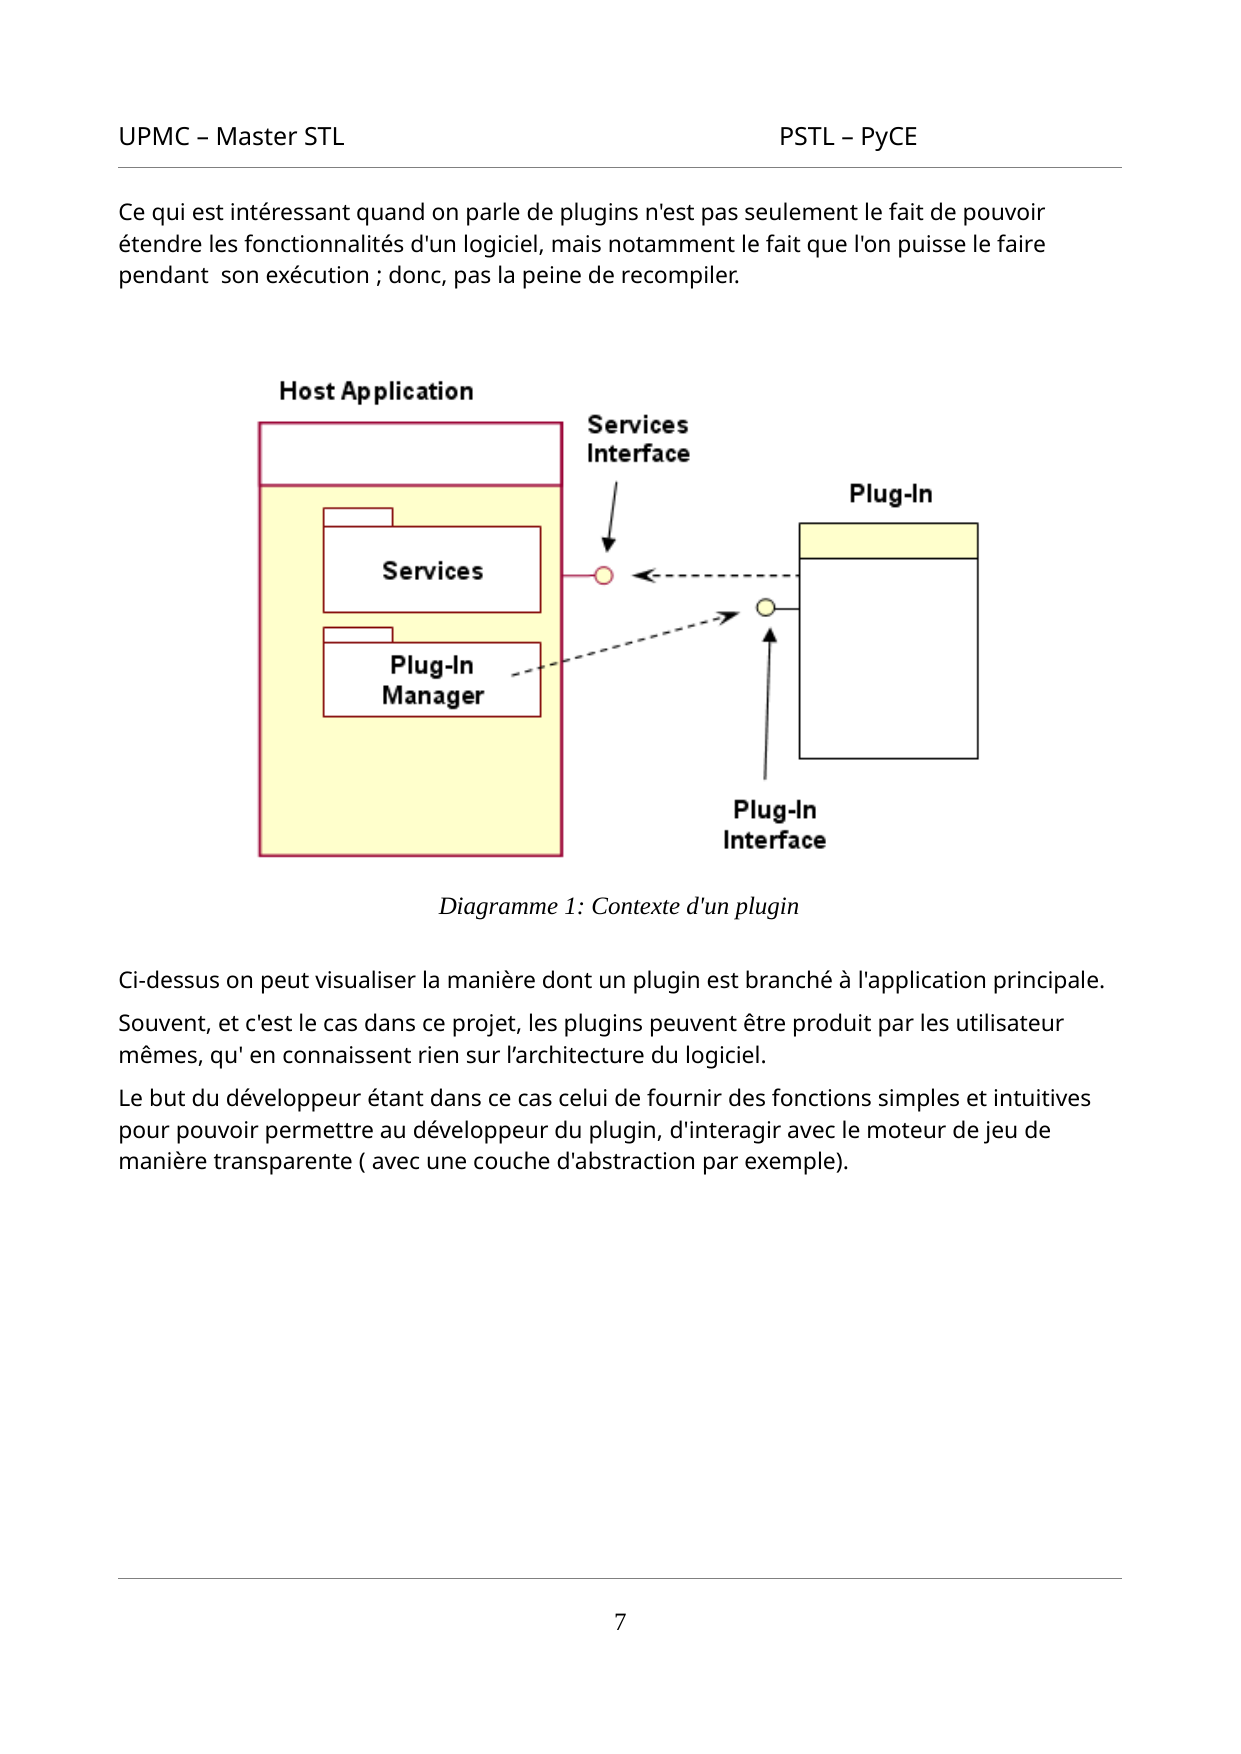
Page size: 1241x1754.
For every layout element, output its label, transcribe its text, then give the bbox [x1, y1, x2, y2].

text Ci-dessus on peut visualiser la manière dont un plugin est branché à l'application principale. [118, 963, 1122, 995]
text Diagramme 1: Contexte d'un plugin [230, 891, 1010, 920]
picture [229, 358, 1011, 891]
text Ce qui est intéressant quand on parle de plugins n'est pas seulement le fait de pouvoir étendre les fonctionnalités d'un logiciel, mais notamment le fait que l'on puisse le faire pendant son exécution ; donc, pas la peine de recompiler. [118, 196, 1122, 290]
text Souvent, et c'est le cas dans ce projet, les plugins peuvent être produit par les utilisateur mêmes, qu' en connaissent rien sur l’architecture du logiciel. [118, 1007, 1122, 1070]
text Le but du développeur étant dans ce cas celui de fournir des fonctions simples et intuitives pour pouvoir permettre au développeur du plugin, d'interagir avec le moteur de jeu de manière transparente ( avec une couche d'abstraction par exemple). [118, 1082, 1122, 1176]
